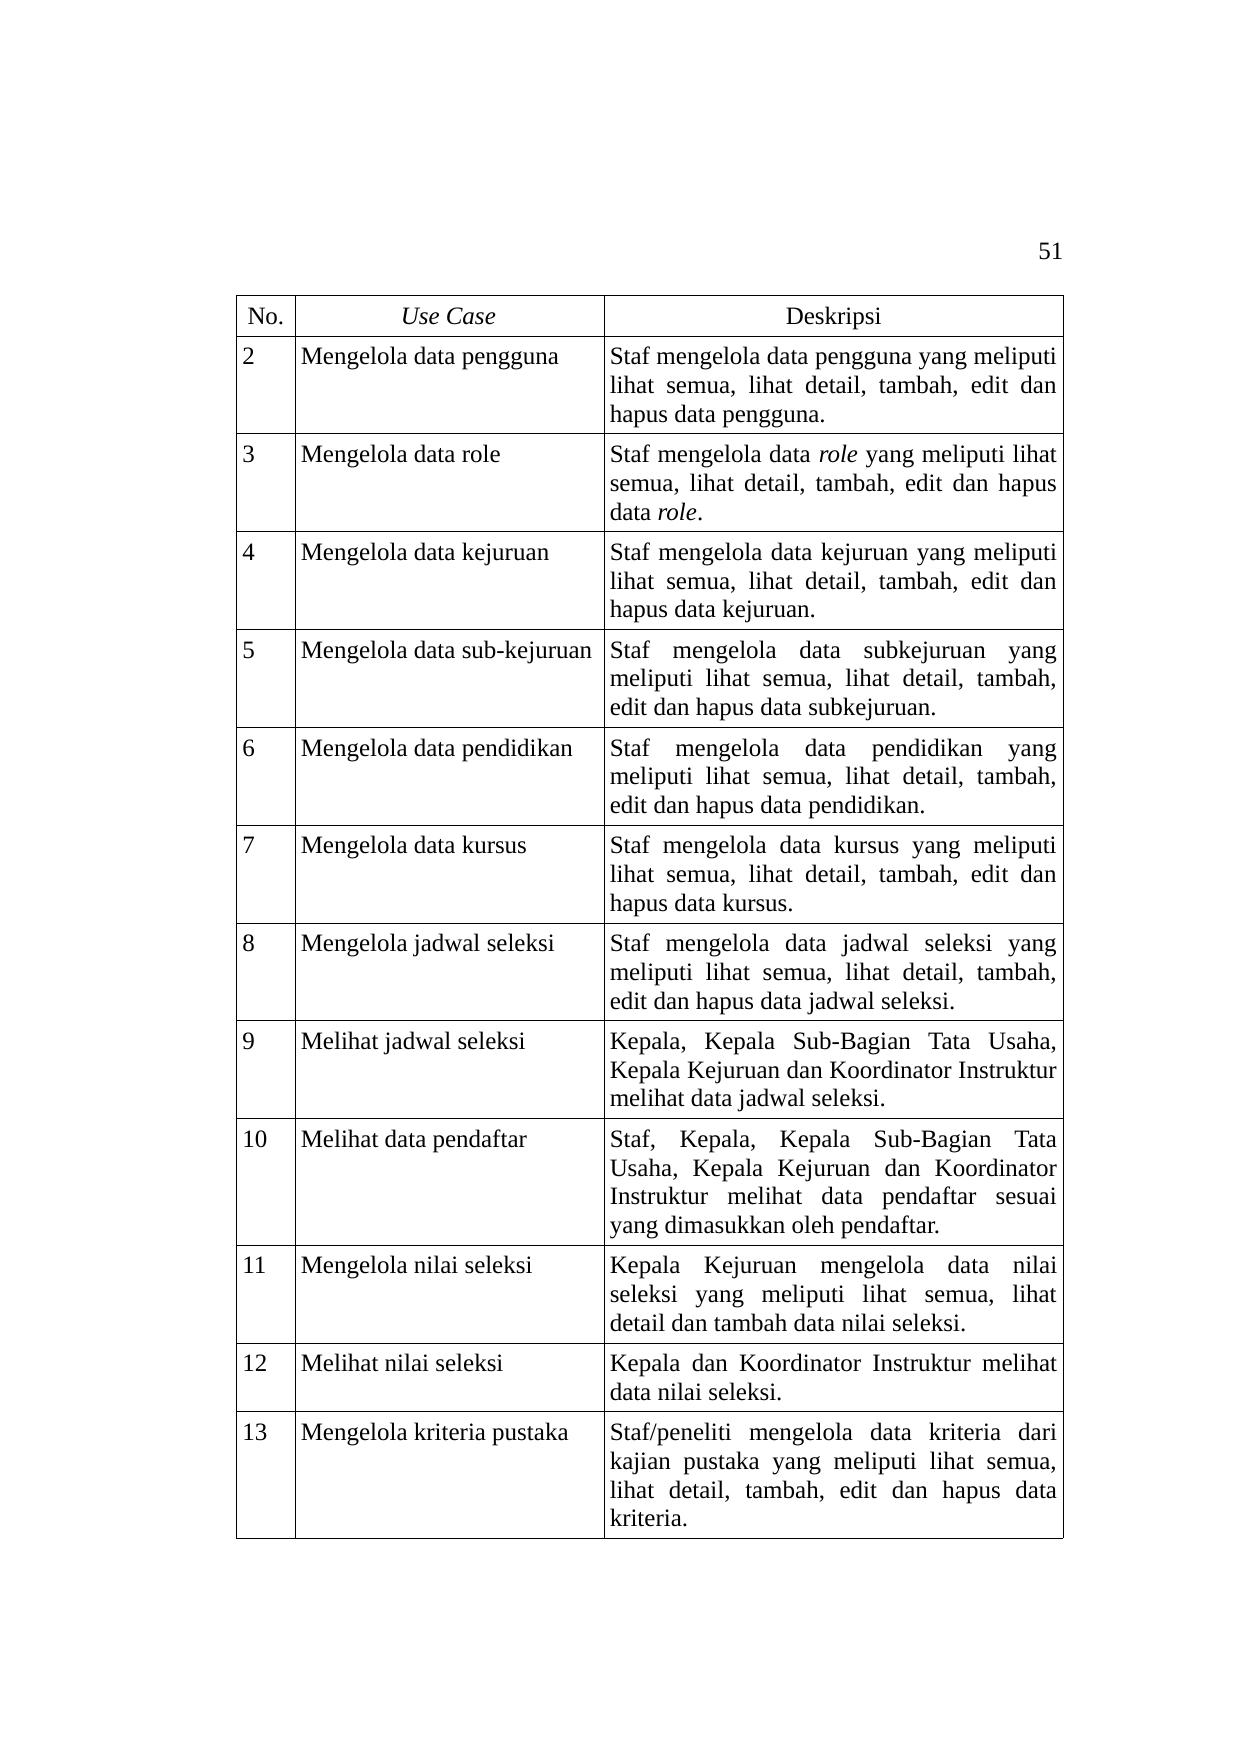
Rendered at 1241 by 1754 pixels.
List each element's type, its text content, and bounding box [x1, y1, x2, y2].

table_cell Staf, Kepala, Kepala Sub-Bagian Tata Usaha, Kepala Kejuruan dan Koordinator Instruktur melihat data pendaftar sesuai yang dimasukkan oleh pendaftar. [605, 1119, 1063, 1244]
table_cell 2 [237, 337, 295, 433]
table_cell 4 [237, 532, 295, 629]
table_cell Staf mengelola data pengguna yang meliputi lihat semua, lihat detail, tambah, edit dan hapus data pengguna. [605, 337, 1063, 433]
table_cell Mengelola data kejuruan [296, 532, 604, 629]
table_cell Kepala dan Koordinator Instruktur melihat data nilai seleksi. [605, 1344, 1063, 1411]
table_cell Kepala Kejuruan mengelola data nilai seleksi yang meliputi lihat semua, lihat detail dan tambah data nilai seleksi. [605, 1246, 1063, 1342]
table_cell Staf mengelola data subkejuruan yang meliputi lihat semua, lihat detail, tambah, edit dan hapus data subkejuruan. [605, 630, 1063, 727]
table_cell Staf mengelola data jadwal seleksi yang meliputi lihat semua, lihat detail, tambah, edit dan hapus data jadwal seleksi. [605, 924, 1063, 1020]
table_cell 12 [237, 1344, 295, 1411]
table_cell 7 [237, 826, 295, 922]
table_cell 8 [237, 924, 295, 1020]
table_cell Mengelola data pendidikan [296, 728, 604, 824]
table_cell 9 [237, 1021, 295, 1118]
table_cell 13 [237, 1412, 295, 1538]
table_cell Staf mengelola data kursus yang meliputi lihat semua, lihat detail, tambah, edit dan hapus data kursus. [605, 826, 1063, 922]
table_cell 6 [237, 728, 295, 824]
table_cell Mengelola data sub-kejuruan [296, 630, 604, 727]
table_cell Staf/peneliti mengelola data kriteria dari kajian pustaka yang meliputi lihat semua, lihat detail, tambah, edit dan hapus data kriteria. [605, 1412, 1063, 1538]
table_cell 11 [237, 1246, 295, 1342]
table_cell Staf mengelola data pendidikan yang meliputi lihat semua, lihat detail, tambah, edit dan hapus data pendidikan. [605, 728, 1063, 824]
table_cell Kepala, Kepala Sub-Bagian Tata Usaha, Kepala Kejuruan dan Koordinator Instruktur melihat data jadwal seleksi. [605, 1021, 1063, 1118]
table_header No. [237, 296, 295, 336]
table_cell Mengelola data kursus [296, 826, 604, 922]
table_cell 5 [237, 630, 295, 727]
table_cell Staf mengelola data kejuruan yang meliputi lihat semua, lihat detail, tambah, edit dan hapus data kejuruan. [605, 532, 1063, 629]
table_cell Mengelola jadwal seleksi [296, 924, 604, 1020]
table_cell Mengelola nilai seleksi [296, 1246, 604, 1342]
table_cell Staf mengelola data role yang meliputi lihat semua, lihat detail, tambah, edit dan hapus data role. [605, 434, 1063, 531]
table_header Use Case [296, 296, 604, 336]
table_cell Melihat nilai seleksi [296, 1344, 604, 1411]
table_cell Mengelola data pengguna [296, 337, 604, 433]
table_cell Melihat jadwal seleksi [296, 1021, 604, 1118]
table_cell Melihat data pendaftar [296, 1119, 604, 1244]
table_cell Mengelola data role [296, 434, 604, 531]
table_cell 3 [237, 434, 295, 531]
table_cell Mengelola kriteria pustaka [296, 1412, 604, 1538]
table_cell 10 [237, 1119, 295, 1244]
table_header Deskripsi [605, 296, 1063, 336]
